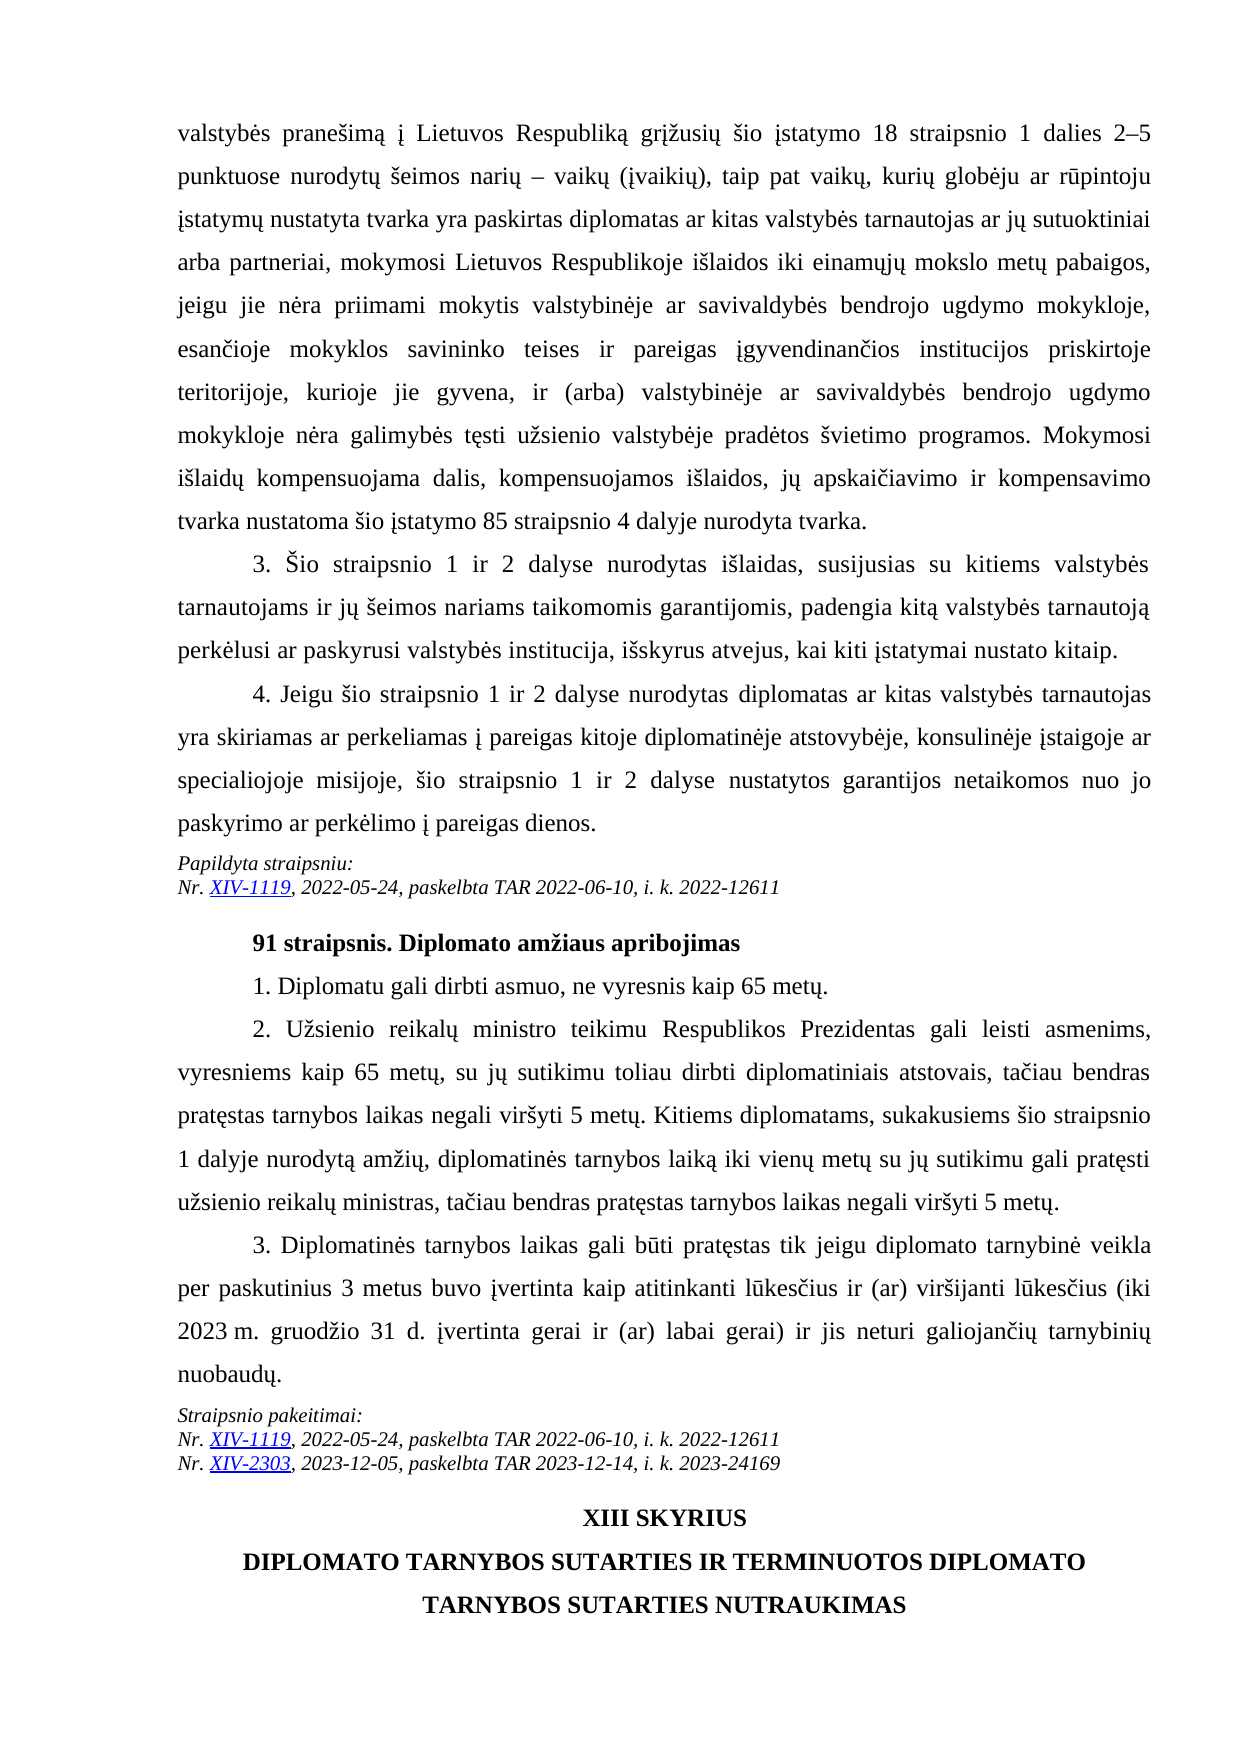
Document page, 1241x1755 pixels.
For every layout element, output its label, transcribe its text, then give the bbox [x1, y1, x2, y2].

text Papildyta straipsniu: [177, 851, 1152, 875]
text Straipsnio pakeitimai: [177, 1402, 1152, 1427]
text 91 straipsnis. Diplomato amžiaus apribojimas [177, 928, 1152, 957]
text Nr. XIV-2303, 2023-12-05, paskelbta TAR 2023-12-14, i. k. 2023-24169 [177, 1451, 1152, 1475]
text 3. Diplomatinės tarnybos laikas gali būti pratęstas tik jeigu diplomato tarnybinė veikla per paskutinius 3 metus buvo įvertinta kaip atitinkanti lūkesčius ir (ar) viršijanti lūkesčius (iki 2023 m. gruodžio 31 d. įvertinta gerai ir (ar) labai gerai) ir jis neturi galiojančių tarnybinių nuobaudų. [177, 1230, 1152, 1388]
text Nr. XIV-1119, 2022-05-24, paskelbta TAR 2022-06-10, i. k. 2022-12611 [177, 1427, 1152, 1451]
text 4. Jeigu šio straipsnio 1 ir 2 dalyse nurodytas diplomatas ar kitas valstybės tarnautojas yra skiriamas ar perkeliamas į pareigas kitoje diplomatinėje atstovybėje, konsulinėje įstaigoje ar specialiojoje misijoje, šio straipsnio 1 ir 2 dalyse nustatytos garantijos netaikomos nuo jo paskyrimo ar perkėlimo į pareigas dienos. [177, 679, 1152, 837]
text XIII SKYRIUS [177, 1503, 1152, 1532]
text valstybės pranešimą į Lietuvos Respubliką grįžusių šio įstatymo 18 straipsnio 1 dalies 2–5 punktuose nurodytų šeimos narių – vaikų (įvaikių), taip pat vaikų, kurių globėju ar rūpintoju įstatymų nustatyta tvarka yra paskirtas diplomatas ar kitas valstybės tarnautojas ar jų sutuoktiniai arba partneriai, mokymosi Lietuvos Respublikoje išlaidos iki einamųjų mokslo metų pabaigos, jeigu jie nėra priimami mokytis valstybinėje ar savivaldybės bendrojo ugdymo mokykloje, esančioje mokyklos savininko teises ir pareigas įgyvendinančios institucijos priskirtoje teritorijoje, kurioje jie gyvena, ir (arba) valstybinėje ar savivaldybės bendrojo ugdymo mokykloje nėra galimybės tęsti užsienio valstybėje pradėtos švietimo programos. Mokymosi išlaidų kompensuojama dalis, kompensuojamos išlaidos, jų apskaičiavimo ir kompensavimo tvarka nustatoma šio įstatymo 85 straipsnio 4 dalyje nurodyta tvarka. [177, 118, 1152, 535]
text 1. Diplomatu gali dirbti asmuo, ne vyresnis kaip 65 metų. [177, 971, 1152, 1000]
text Nr. XIV-1119, 2022-05-24, paskelbta TAR 2022-06-10, i. k. 2022-12611 [177, 875, 1152, 899]
text 3. Šio straipsnio 1 ir 2 dalyse nurodytas išlaidas, susijusias su kitiems valstybės tarnautojams ir jų šeimos nariams taikomomis garantijomis, padengia kitą valstybės tarnautoją perkėlusi ar paskyrusi valstybės institucija, išskyrus atvejus, kai kiti įstatymai nustato kitaip. [177, 549, 1152, 664]
text DIPLOMATO TARNYBOS SUTARTIES IR TERMINUOTOS DIPLOMATO TARNYBOS SUTARTIES NUTRAUKIMAS [177, 1547, 1152, 1618]
text 2. Užsienio reikalų ministro teikimu Respublikos Prezidentas gali leisti asmenims, vyresniems kaip 65 metų, su jų sutikimu toliau dirbti diplomatiniais atstovais, tačiau bendras pratęstas tarnybos laikas negali viršyti 5 metų. Kitiems diplomatams, sukakusiems šio straipsnio 1 dalyje nurodytą amžių, diplomatinės tarnybos laiką iki vienų metų su jų sutikimu gali pratęsti užsienio reikalų ministras, tačiau bendras pratęstas tarnybos laikas negali viršyti 5 metų. [177, 1014, 1152, 1216]
